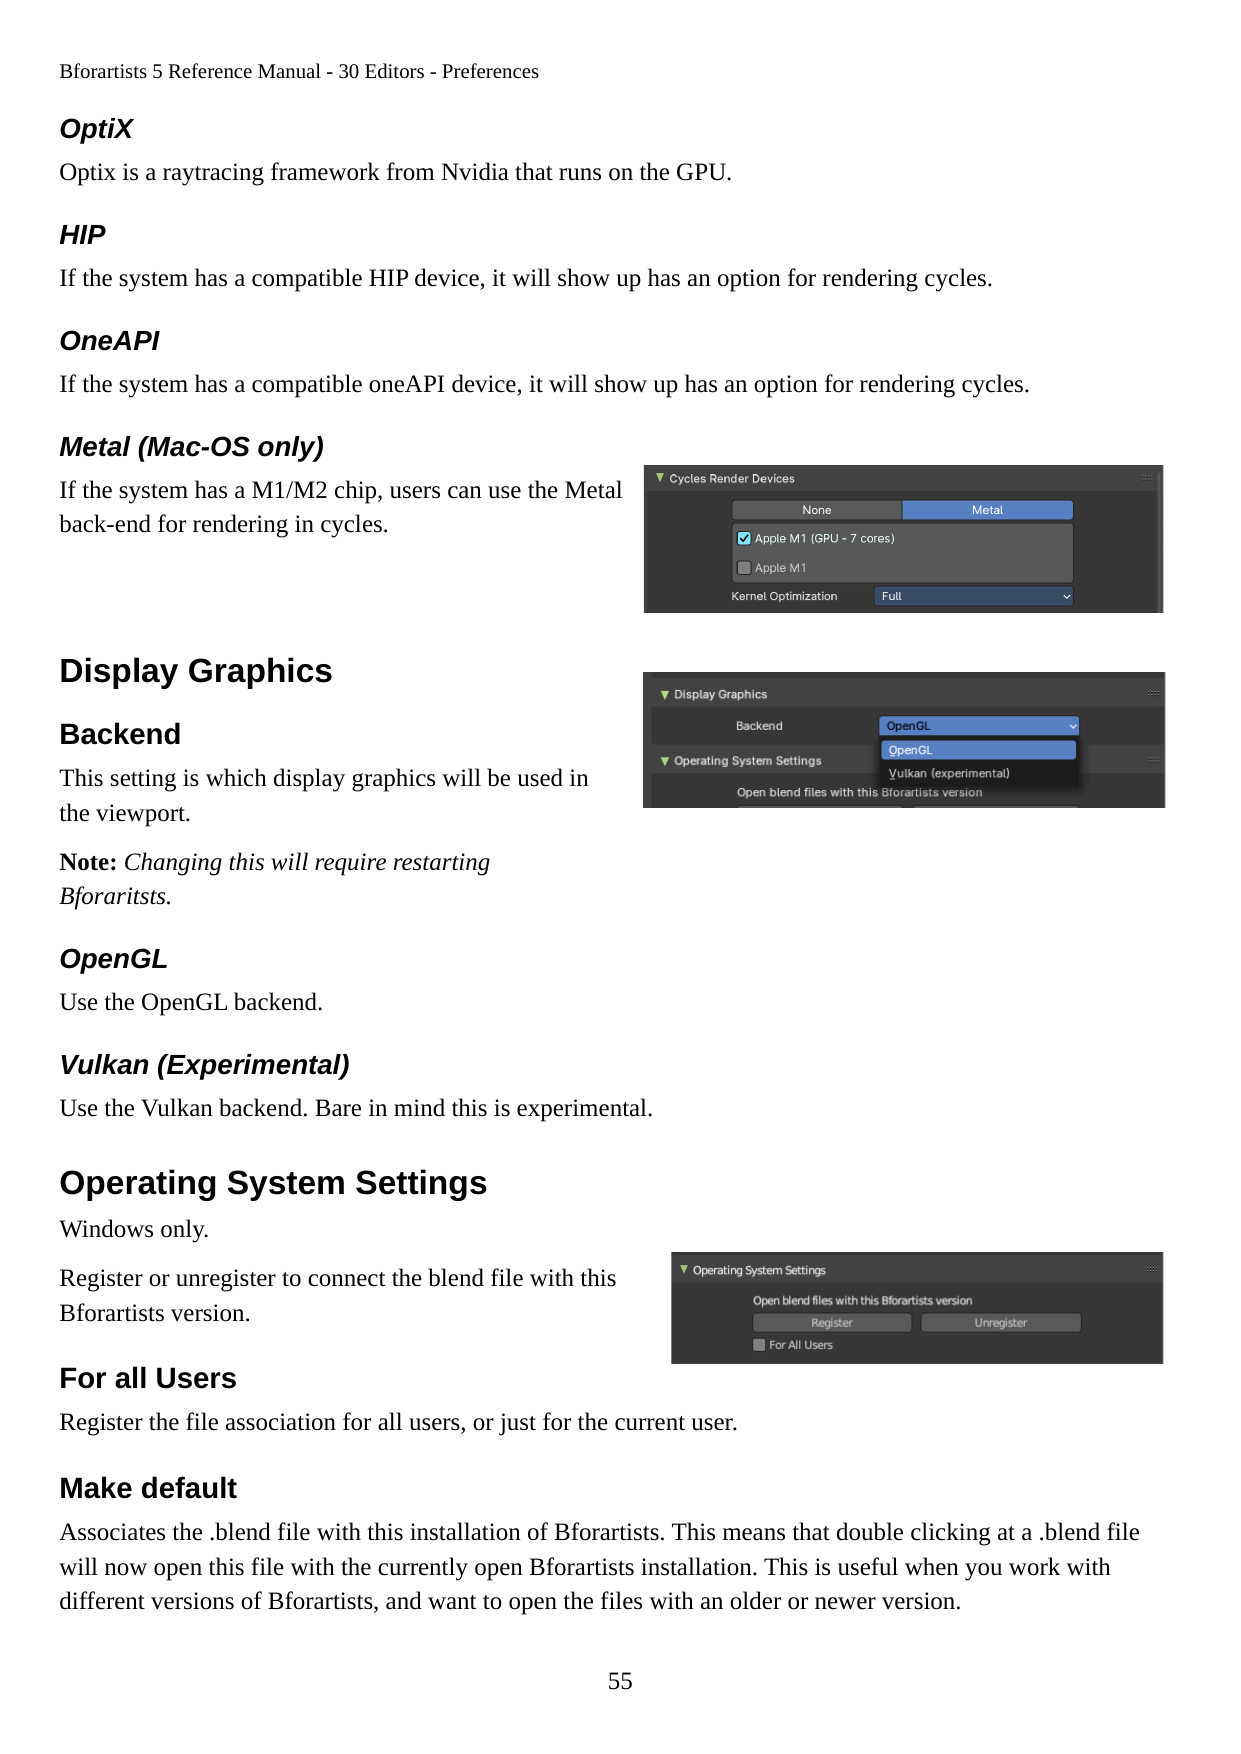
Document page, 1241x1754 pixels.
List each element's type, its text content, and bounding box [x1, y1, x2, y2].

picture [671, 1252, 1164, 1364]
text Register the file association for all users, or just for the current user. [59, 1407, 1181, 1436]
text This setting is which display graphics will be used in the viewport. [59, 763, 1181, 826]
subtitle Make default [59, 1471, 1181, 1505]
subtitle OpenGL [59, 943, 1181, 974]
subtitle Operating System Settings [59, 1163, 1181, 1202]
text Optix is a raytracing framework from Nvidia that runs on the GPU. [59, 157, 1181, 186]
subtitle HIP [59, 218, 1181, 250]
text Register or unregister to connect the blend file with this Bforartists version. [59, 1263, 671, 1326]
subtitle Metal (Mac-OS only) [59, 430, 1181, 462]
picture [643, 672, 1166, 808]
subtitle OneAPI [59, 324, 1181, 356]
text If the system has a compatible oneAPI device, it will show up has an option for rendering cycles. [59, 369, 1181, 398]
text Associates the .blend file with this installation of Bforartists. This means that double clicking at a .blend file will now open this file with the currently open Bforartists installation. This is useful when you work with different versions of Bforartists, and want to open the files with an older or newer version. [59, 1517, 1181, 1615]
subtitle For all Users [59, 1361, 1181, 1395]
text Windows only. [59, 1214, 1181, 1243]
subtitle Backend [59, 717, 643, 751]
subtitle Display Graphics [59, 651, 1181, 690]
subtitle [1166, 717, 1181, 751]
text If the system has a compatible HIP device, it will show up has an option for rendering cycles. [59, 263, 1181, 292]
subtitle OptiX [59, 113, 1181, 144]
subtitle Vulkan (Experimental) [59, 1049, 1181, 1081]
text Use the OpenGL backend. [59, 987, 1181, 1016]
picture [643, 465, 1164, 613]
text If the system has a M1/M2 chip, users can use the Metal back-end for rendering in cycles. [59, 475, 643, 538]
text Note: Changing this will require restarting Bforaritsts. [59, 847, 1181, 910]
text Use the Vulkan backend. Bare in mind this is experimental. [59, 1093, 1181, 1122]
